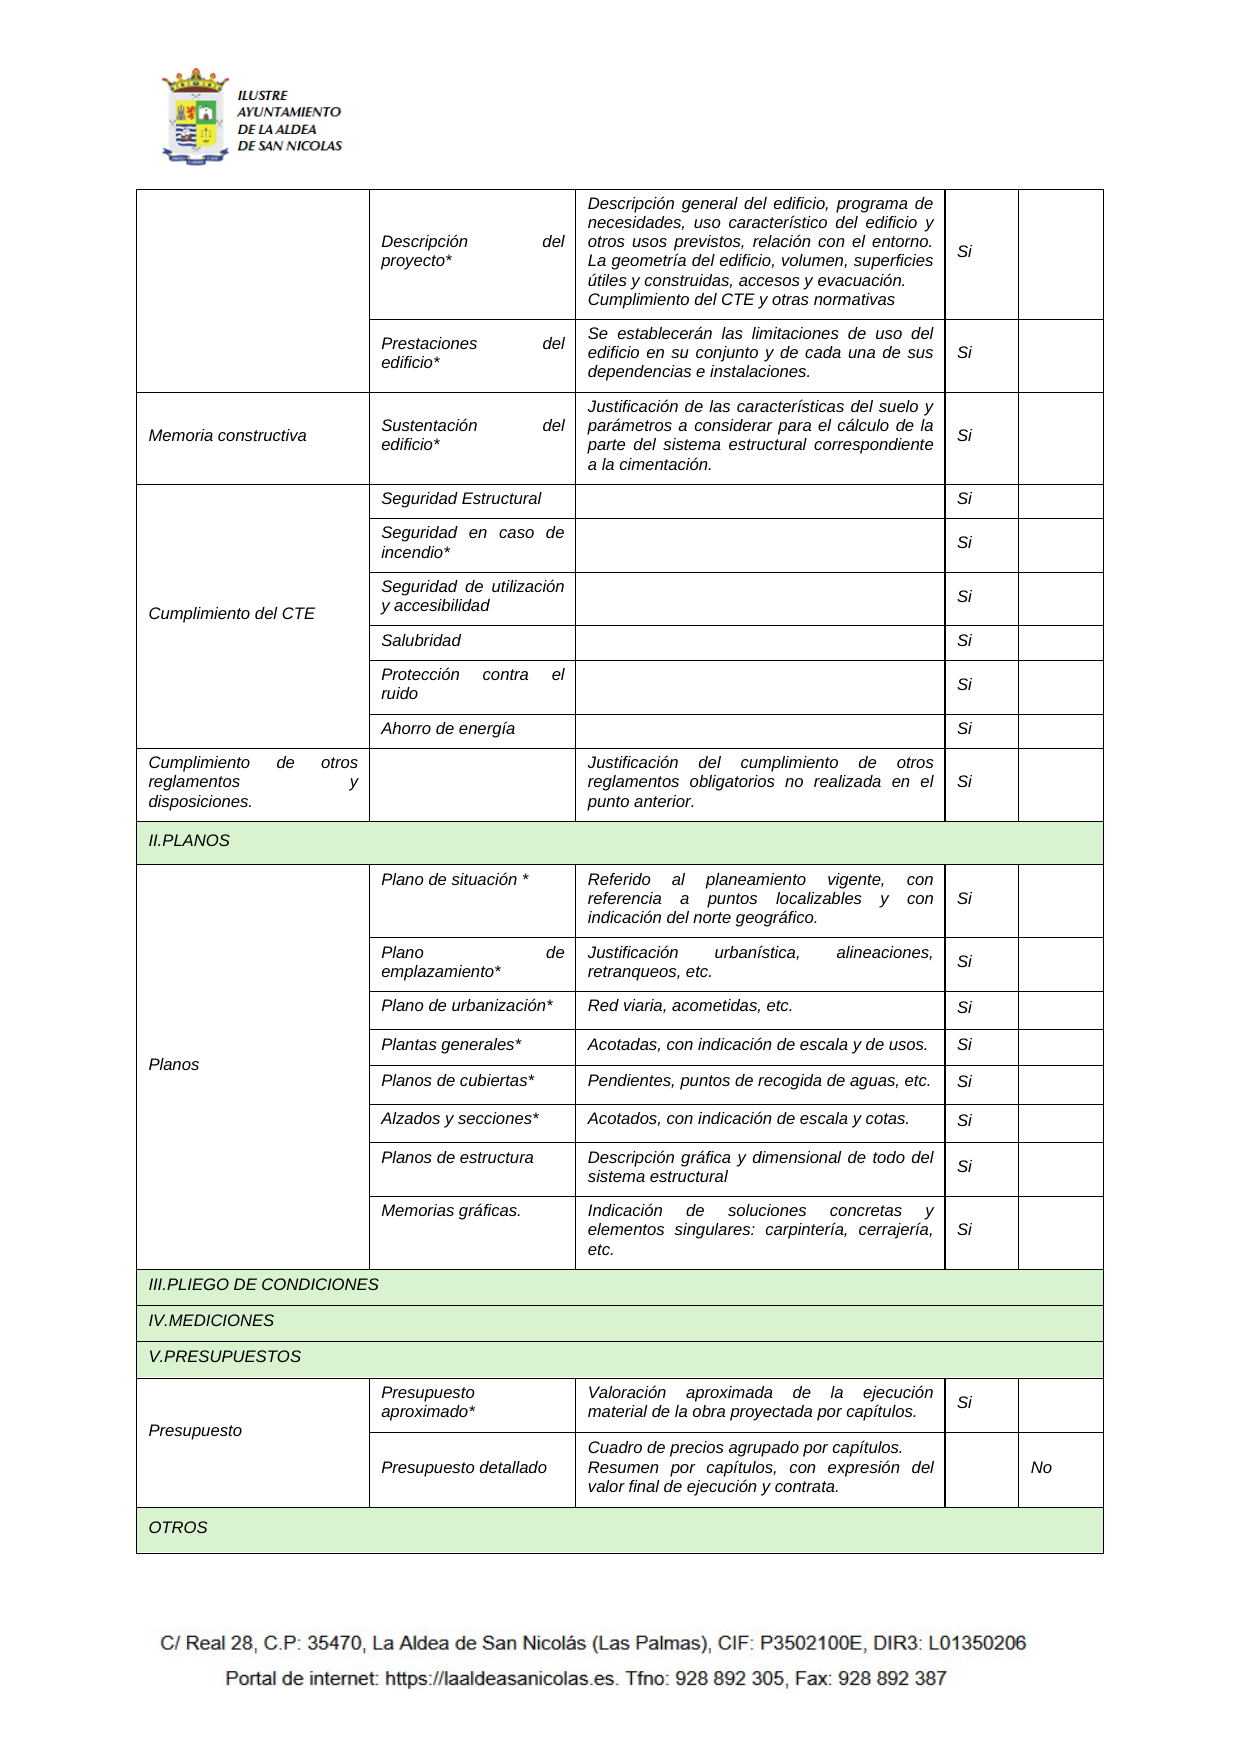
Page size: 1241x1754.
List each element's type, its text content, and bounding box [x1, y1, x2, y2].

table_cell Descripción general del edificio, programa de necesidades, uso característico del edificio y otros usos previstos, relación con el entorno. La geometría del edificio, volumen, superficies útiles y construidas, accesos y evacuación. Cumplimiento del CTE y otras normativas [576, 190, 944, 319]
table_cell [576, 519, 944, 572]
picture [149, 1627, 1034, 1694]
table_cell Alzados y secciones* [370, 1105, 575, 1142]
table_cell Protección contra el ruido [370, 661, 575, 713]
table_cell Si [946, 320, 1018, 392]
table_cell Acotados, con indicación de escala y cotas. [576, 1105, 944, 1142]
table_cell Seguridad de utilización y accesibilidad [370, 573, 575, 625]
table_cell OTROS [137, 1508, 1103, 1552]
table_cell [1019, 573, 1103, 625]
table_cell [1019, 1105, 1103, 1142]
table_cell Justificación urbanística, alineaciones, retranqueos, etc. [576, 938, 944, 991]
table_cell Red viaria, acometidas, etc. [576, 992, 944, 1029]
table_cell Pendientes, puntos de recogida de aguas, etc. [576, 1066, 944, 1104]
table_cell [576, 485, 944, 518]
table_cell Si [946, 573, 1018, 625]
table_cell Si [946, 519, 1018, 572]
table_cell [1019, 992, 1103, 1029]
table_cell [1019, 626, 1103, 660]
table_cell Seguridad en caso de incendio* [370, 519, 575, 572]
table_cell [576, 626, 944, 660]
table_cell [946, 1433, 1018, 1507]
table_cell Si [946, 190, 1018, 319]
picture [148, 60, 358, 173]
table_cell [1019, 865, 1103, 937]
table_cell IV.MEDICIONES [137, 1306, 1103, 1341]
table_cell Memorias gráficas. [370, 1197, 575, 1269]
table_cell [1019, 1066, 1103, 1104]
table_cell Si [946, 485, 1018, 518]
table_cell Si [946, 1066, 1018, 1104]
table_cell Si [946, 1197, 1018, 1269]
table_cell Sustentación del edificio* [370, 393, 575, 483]
table_cell Se establecerán las limitaciones de uso del edificio en su conjunto y de cada una de sus dependencias e instalaciones. [576, 320, 944, 392]
table_cell [1019, 1379, 1103, 1432]
table_cell Si [946, 865, 1018, 937]
table_cell No [1019, 1433, 1103, 1507]
table_cell Si [946, 1030, 1018, 1065]
table_cell Plantas generales* [370, 1030, 575, 1065]
table_cell Plano de urbanización* [370, 992, 575, 1029]
table_cell Descripción del proyecto* [370, 190, 575, 319]
table_cell Planos de estructura [370, 1143, 575, 1196]
table_cell [1019, 749, 1103, 821]
table_cell Planos [137, 865, 369, 1269]
table_cell Si [946, 749, 1018, 821]
table_cell Plano de emplazamiento* [370, 938, 575, 991]
table_cell Seguridad Estructural [370, 485, 575, 518]
table_cell Cuadro de precios agrupado por capítulos. Resumen por capítulos, con expresión del valor final de ejecución y contrata. [576, 1433, 944, 1507]
table_cell Cumplimiento del CTE [137, 485, 369, 748]
table_cell Valoración aproximada de la ejecución material de la obra proyectada por capítulos. [576, 1379, 944, 1432]
table_cell Si [946, 393, 1018, 483]
table_cell Presupuesto [137, 1379, 369, 1507]
table_cell Si [946, 938, 1018, 991]
table_cell Presupuesto aproximado* [370, 1379, 575, 1432]
table_cell [1019, 1197, 1103, 1269]
table_cell Si [946, 715, 1018, 748]
table_cell Memoria constructiva [137, 393, 369, 483]
table_cell [576, 661, 944, 713]
table_cell [1019, 661, 1103, 713]
table_cell Justificación de las características del suelo y parámetros a considerar para el cálculo de la parte del sistema estructural correspondiente a la cimentación. [576, 393, 944, 483]
table_cell Si [946, 992, 1018, 1029]
table_cell Salubridad [370, 626, 575, 660]
table_cell [576, 715, 944, 748]
table_cell Si [946, 1379, 1018, 1432]
table_cell [1019, 1030, 1103, 1065]
table_cell [370, 749, 575, 821]
table_cell [1019, 190, 1103, 319]
table_cell [1019, 485, 1103, 518]
table_cell Si [946, 1105, 1018, 1142]
table_cell [1019, 393, 1103, 483]
table_cell II.PLANOS [137, 822, 1103, 864]
table_cell Si [946, 626, 1018, 660]
table_cell [1019, 1143, 1103, 1196]
table_cell Referido al planeamiento vigente, con referencia a puntos localizables y con indicación del norte geográfico. [576, 865, 944, 937]
table_cell [576, 573, 944, 625]
table_cell Indicación de soluciones concretas y elementos singulares: carpintería, cerrajería, etc. [576, 1197, 944, 1269]
table_cell Cumplimiento de otros reglamentos y disposiciones. [137, 749, 369, 821]
table_cell Si [946, 1143, 1018, 1196]
table_cell Justificación del cumplimiento de otros reglamentos obligatorios no realizada en el punto anterior. [576, 749, 944, 821]
table_cell Si [946, 661, 1018, 713]
table_cell Plano de situación * [370, 865, 575, 937]
table_cell Presupuesto detallado [370, 1433, 575, 1507]
table_cell Planos de cubiertas* [370, 1066, 575, 1104]
table_cell III.PLIEGO DE CONDICIONES [137, 1270, 1103, 1305]
table_cell Prestaciones del edificio* [370, 320, 575, 392]
table_cell [1019, 320, 1103, 392]
table_cell V.PRESUPUESTOS [137, 1342, 1103, 1377]
table_cell Ahorro de energía [370, 715, 575, 748]
table_cell [1019, 938, 1103, 991]
table_cell [1019, 519, 1103, 572]
table_cell [1019, 715, 1103, 748]
table_cell Descripción gráfica y dimensional de todo del sistema estructural [576, 1143, 944, 1196]
table_cell Acotadas, con indicación de escala y de usos. [576, 1030, 944, 1065]
